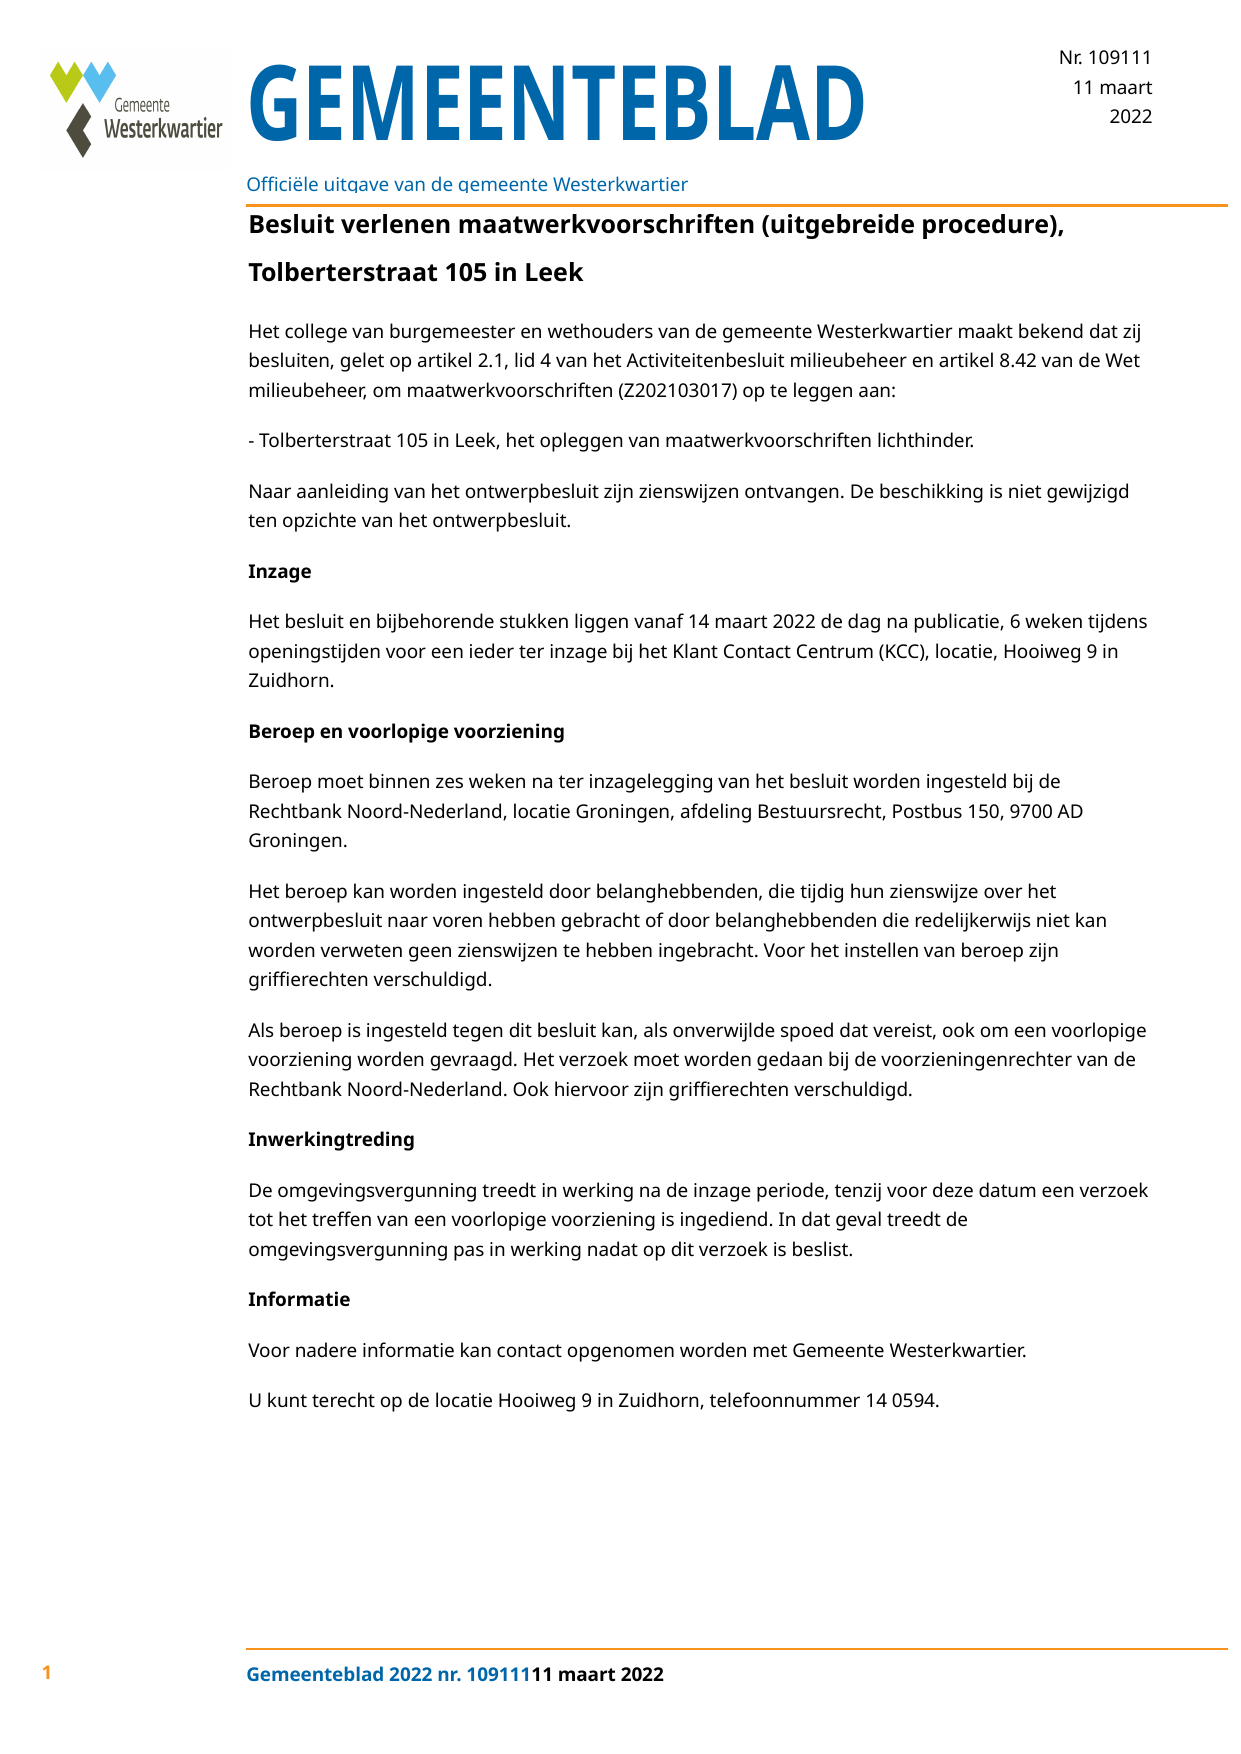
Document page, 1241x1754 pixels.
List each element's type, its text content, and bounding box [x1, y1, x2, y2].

text Voor nadere informatie kan contact opgenomen worden met Gemeente Westerkwartier. [248, 1337, 1152, 1363]
text De omgevingsvergunning treedt in werking na de inzage periode, tenzij voor deze datum een verzoek tot het treffen van een voorlopige voorziening is ingediend. In dat geval treedt de omgevingsvergunning pas in werking nadat op dit verzoek is beslist. [248, 1177, 1152, 1262]
text U kunt terecht op de locatie Hooiweg 9 in Zuidhorn, telefoonnummer 14 0594. [248, 1387, 1152, 1413]
text Het beroep kan worden ingesteld door belanghebbenden, die tijdig hun zienswijze over het ontwerpbesluit naar voren hebben gebracht of door belanghebbenden die redelijkerwijs niet kan worden verweten geen zienswijzen te hebben ingebracht. Voor het instellen van beroep zijn griffierechten verschuldigd. [248, 878, 1152, 992]
text Als beroep is ingesteld tegen dit besluit kan, als onverwijlde spoed dat vereist, ook om een voorlopige voorziening worden gevraagd. Het verzoek moet worden gedaan bij de voorzieningenrechter van de Rechtbank Noord-Nederland. Ook hiervoor zijn griffierechten verschuldigd. [248, 1017, 1152, 1102]
text Naar aanleiding van het ontwerpbesluit zijn zienswijzen ontvangen. De beschikking is niet gewijzigd ten opzichte van het ontwerpbesluit. [248, 478, 1152, 533]
text Beroep en voorlopige voorziening [248, 718, 1152, 744]
text Informatie [248, 1287, 1152, 1312]
text Inzage [248, 558, 1152, 584]
text Het college van burgemeester en wethouders van de gemeente Westerkwartier maakt bekend dat zij besluiten, gelet op artikel 2.1, lid 4 van het Activiteitenbesluit milieubeheer en artikel 8.42 van de Wet milieubeheer, om maatwerkvoorschriften (Z202103017) op te leggen aan: [248, 318, 1152, 403]
text Het besluit en bijbehorende stukken liggen vanaf 14 maart 2022 de dag na publicatie, 6 weken tijdens openingstijden voor een ieder ter inzage bij het Klant Contact Centrum (KCC), locatie, Hooiweg 9 in Zuidhorn. [248, 608, 1152, 693]
text - Tolberterstraat 105 in Leek, het opleggen van maatwerkvoorschriften lichthinder. [248, 427, 1152, 453]
text Besluit verlenen maatwerkvoorschriften (uitgebreide procedure), Tolberterstraat 105 in Leek [248, 207, 1152, 288]
picture [41, 47, 231, 172]
text Inwerkingtreding [248, 1127, 1152, 1152]
text Beroep moet binnen zes weken na ter inzagelegging van het besluit worden ingesteld bij de Rechtbank Noord-Nederland, locatie Groningen, afdeling Bestuursrecht, Postbus 150, 9700 AD Groningen. [248, 768, 1152, 853]
